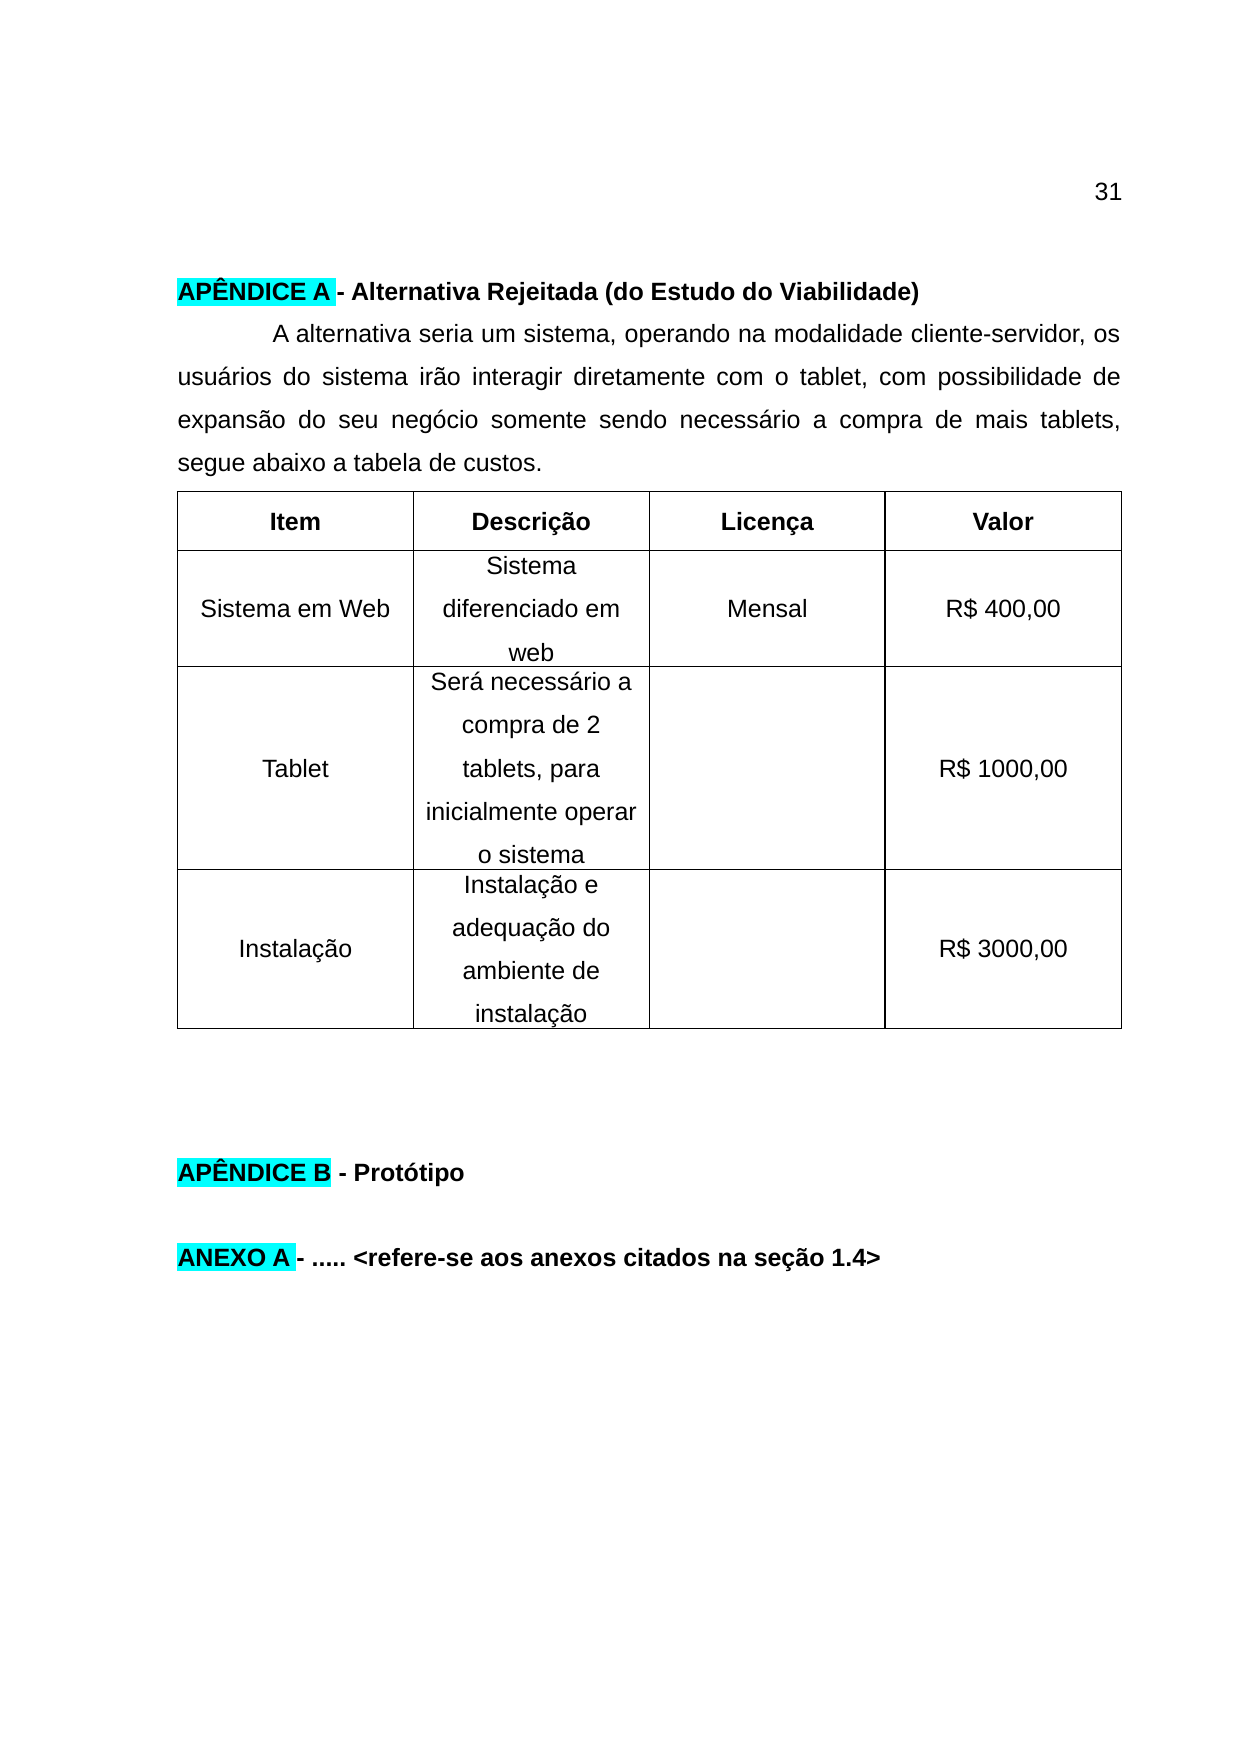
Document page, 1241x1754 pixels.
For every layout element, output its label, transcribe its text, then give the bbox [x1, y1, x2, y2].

table_header Item [178, 492, 413, 550]
table_cell R$ 1000,00 [886, 667, 1121, 868]
table_cell Tablet [178, 667, 413, 868]
table_cell Sistema diferenciado em web [414, 551, 649, 666]
table_cell Sistema em Web [178, 551, 413, 666]
table_header Valor [886, 492, 1121, 550]
table_cell [650, 870, 884, 1028]
table_cell Instalação [178, 870, 413, 1028]
table_cell Mensal [650, 551, 884, 666]
text ANEXO A - ..... <refere-se aos anexos citados na seção 1.4> [177, 1242, 1122, 1271]
table_cell Será necessário a compra de 2 tablets, para inicialmente operar o sistema [414, 667, 649, 868]
table_cell Instalação e adequação do ambiente de instalação [414, 870, 649, 1028]
text A alternativa seria um sistema, operando na modalidade cliente-servidor, os usuários do sistema irão interagir diretamente com o tablet, com possibilidade de expansão do seu negócio somente sendo necessário a compra de mais tablets, segue abaixo a tabela de custos. [177, 319, 1122, 477]
text APÊNDICE A - Alternativa Rejeitada (do Estudo do Viabilidade) [177, 277, 1122, 306]
table_header Licença [650, 492, 884, 550]
table_header Descrição [414, 492, 649, 550]
text APÊNDICE B - Protótipo [177, 1158, 1122, 1187]
table_cell R$ 3000,00 [886, 870, 1121, 1028]
table_cell [650, 667, 884, 868]
table_cell R$ 400,00 [886, 551, 1121, 666]
